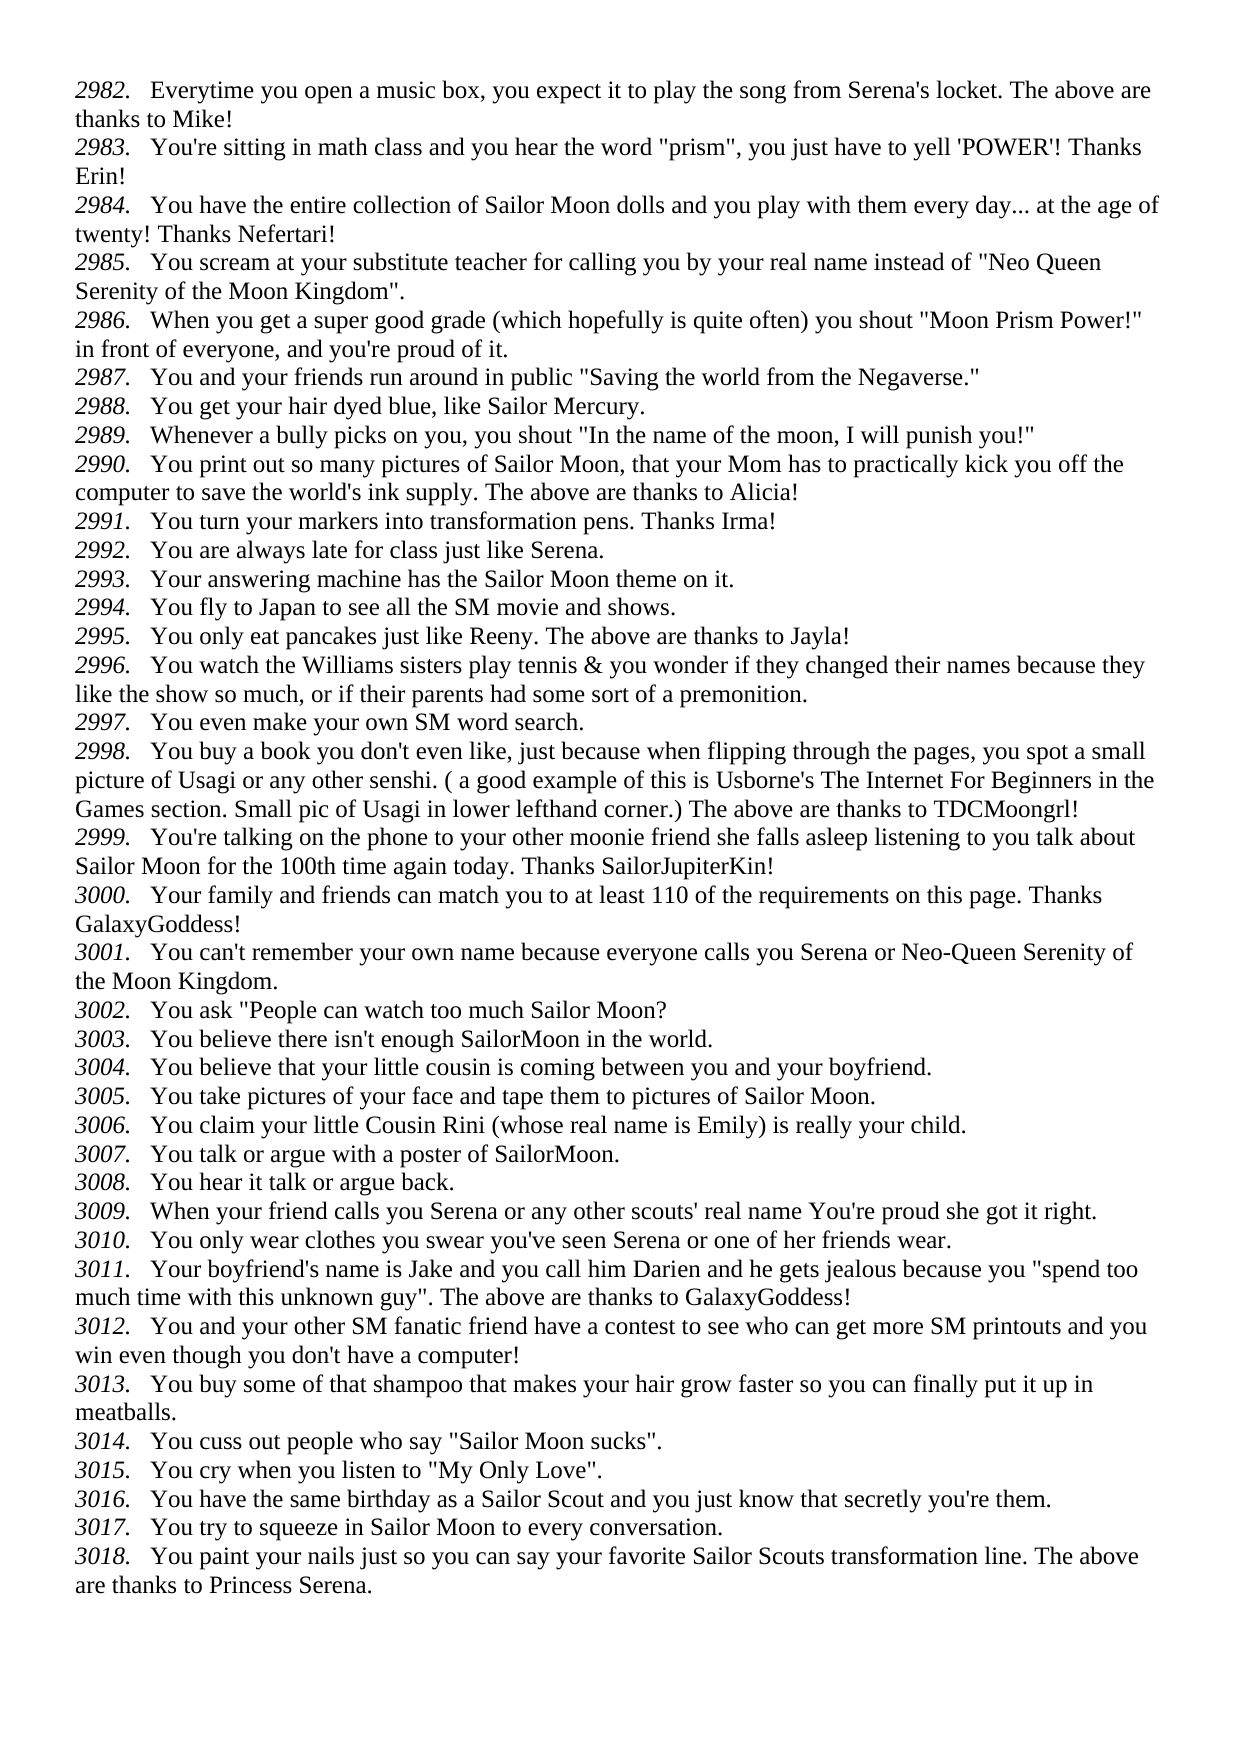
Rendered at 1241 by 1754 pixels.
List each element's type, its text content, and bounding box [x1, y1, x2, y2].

list You turn your markers into transformation pens. Thanks Irma! [75, 506, 1165, 535]
list You fly to Japan to see all the SM movie and shows. [75, 592, 1165, 621]
list You buy a book you don't even like, just because when flipping through the pages, you spot a small picture of Usagi or any other senshi. ( a good example of this is Usborne's The Internet For Beginners in the Games section. Small pic of Usagi in lower lefthand corner.) The above are thanks to TDCMoongrl! [75, 736, 1165, 822]
list You are always late for class just like Serena. [75, 535, 1165, 564]
list You have the entire collection of Sailor Moon dolls and you play with them every day... at the age of twenty! Thanks Nefertari! [75, 190, 1165, 247]
list When your friend calls you Serena or any other scouts' real name You're proud she got it right. [75, 1196, 1165, 1225]
list You claim your little Cousin Rini (whose real name is Emily) is really your child. [75, 1110, 1165, 1139]
list You watch the Williams sisters play tennis & you wonder if they changed their names because they like the show so much, or if their parents had some sort of a premonition. [75, 650, 1165, 707]
list You talk or argue with a poster of SailorMoon. [75, 1139, 1165, 1167]
list Your boyfriend's name is Jake and you call him Darien and he gets jealous because you "spend too much time with this unknown guy". The above are thanks to GalaxyGoddess! [75, 1254, 1165, 1311]
list Your family and friends can match you to at least 110 of the requirements on this page. Thanks GalaxyGoddess! [75, 880, 1165, 937]
list You only wear clothes you swear you've seen Serena or one of her friends wear. [75, 1225, 1165, 1254]
list You believe that your little cousin is coming between you and your boyfriend. [75, 1052, 1165, 1081]
list You can't remember your own name because everyone calls you Serena or Neo-Queen Serenity of the Moon Kingdom. [75, 937, 1165, 995]
list You print out so many pictures of Sailor Moon, that your Mom has to practically kick you off the computer to save the world's ink supply. The above are thanks to Alicia! [75, 449, 1165, 506]
list You cuss out people who say "Sailor Moon sucks". [75, 1426, 1165, 1455]
list You paint your nails just so you can say your favorite Sailor Scouts transformation line. The above are thanks to Princess Serena. [75, 1541, 1165, 1599]
list You have the same birthday as a Sailor Scout and you just know that secretly you're them. [75, 1484, 1165, 1512]
list Everytime you open a music box, you expect it to play the song from Serena's locket. The above are thanks to Mike! [75, 75, 1165, 132]
list When you get a super good grade (which hopefully is quite often) you shout "Moon Prism Power!" in front of everyone, and you're proud of it. [75, 305, 1165, 362]
list You're talking on the phone to your other moonie friend she falls asleep listening to you talk about Sailor Moon for the 100th time again today. Thanks SailorJupiterKin! [75, 822, 1165, 880]
list Whenever a bully picks on you, you shout "In the name of the moon, I will punish you!" [75, 420, 1165, 449]
list You even make your own SM word search. [75, 707, 1165, 736]
list Your answering machine has the Sailor Moon theme on it. [75, 564, 1165, 592]
list You believe there isn't enough SailorMoon in the world. [75, 1024, 1165, 1052]
list You get your hair dyed blue, like Sailor Mercury. [75, 391, 1165, 420]
list You and your other SM fanatic friend have a contest to see who can get more SM printouts and you win even though you don't have a computer! [75, 1311, 1165, 1369]
list You buy some of that shampoo that makes your hair grow faster so you can finally put it up in meatballs. [75, 1369, 1165, 1426]
list You only eat pancakes just like Reeny. The above are thanks to Jayla! [75, 621, 1165, 650]
list You cry when you listen to "My Only Love". [75, 1455, 1165, 1484]
list You hear it talk or argue back. [75, 1167, 1165, 1196]
list You and your friends run around in public "Saving the world from the Negaverse." [75, 362, 1165, 391]
list You try to squeeze in Sailor Moon to every conversation. [75, 1512, 1165, 1541]
list You ask "People can watch too much Sailor Moon? [75, 995, 1165, 1024]
list You take pictures of your face and tape them to pictures of Sailor Moon. [75, 1081, 1165, 1110]
list You scream at your substitute teacher for calling you by your real name instead of "Neo Queen Serenity of the Moon Kingdom". [75, 247, 1165, 305]
list You're sitting in math class and you hear the word "prism", you just have to yell 'POWER'! Thanks Erin! [75, 132, 1165, 190]
